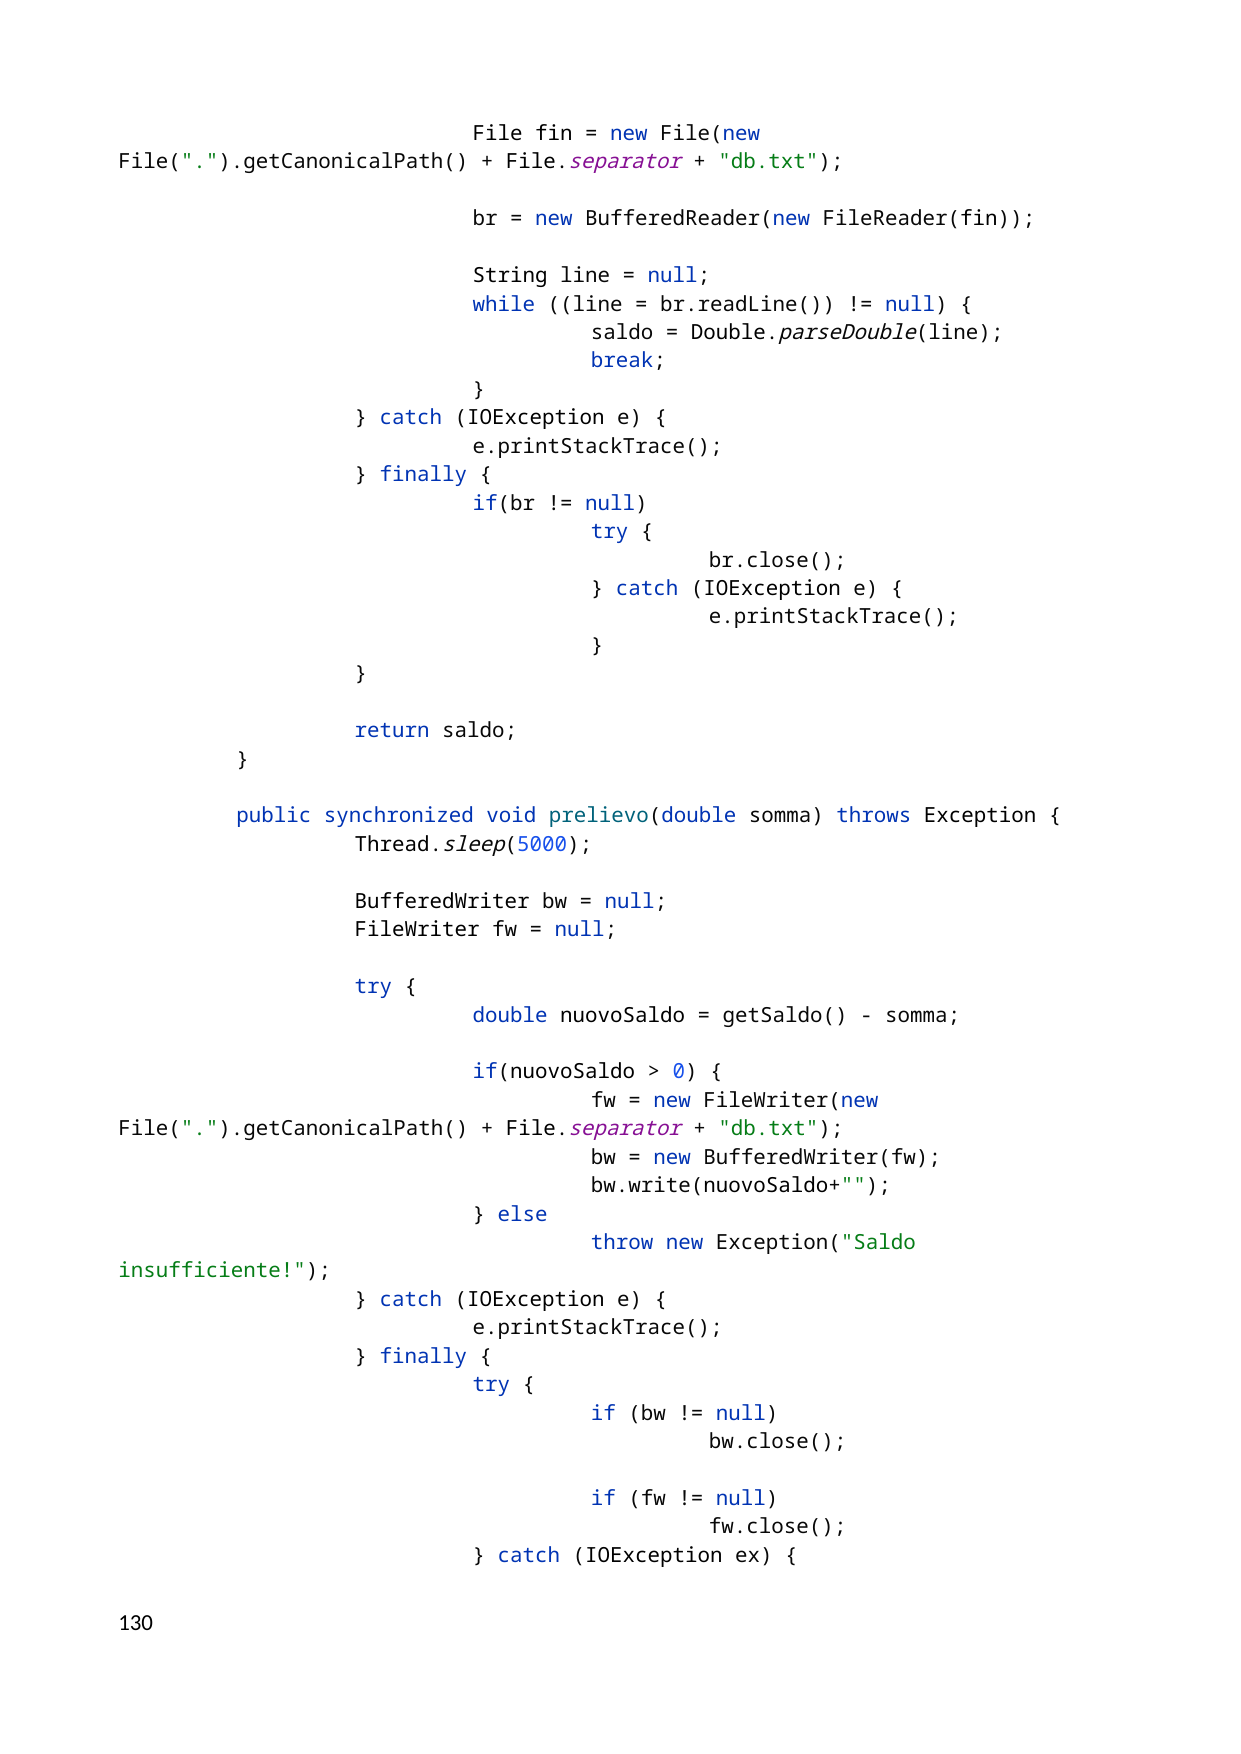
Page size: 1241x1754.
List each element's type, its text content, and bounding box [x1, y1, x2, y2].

text File fin = new File(new File(".").getCanonicalPath() + File.separator + "db.txt"); br = new BufferedReader(new FileReader(fin)); String line = null; while ((line = br.readLine()) != null) { saldo = Double.parseDouble(line); break; } } catch (IOException e) { e.printStackTrace(); } finally { if(br != null) try { br.close(); } catch (IOException e) { e.printStackTrace(); } } return saldo; } public synchronized void prelievo(double somma) throws Exception { Thread.sleep(5000); BufferedWriter bw = null; FileWriter fw = null; try { double nuovoSaldo = getSaldo() - somma; if(nuovoSaldo > 0) { fw = new FileWriter(new File(".").getCanonicalPath() + File.separator + "db.txt"); bw = new BufferedWriter(fw); bw.write(nuovoSaldo+""); } else throw new Exception("Saldo insufficiente!"); } catch (IOException e) { e.printStackTrace(); } finally { try { if (bw != null) bw.close(); if (fw != null) fw.close(); } catch (IOException ex) { [118, 118, 1122, 1568]
